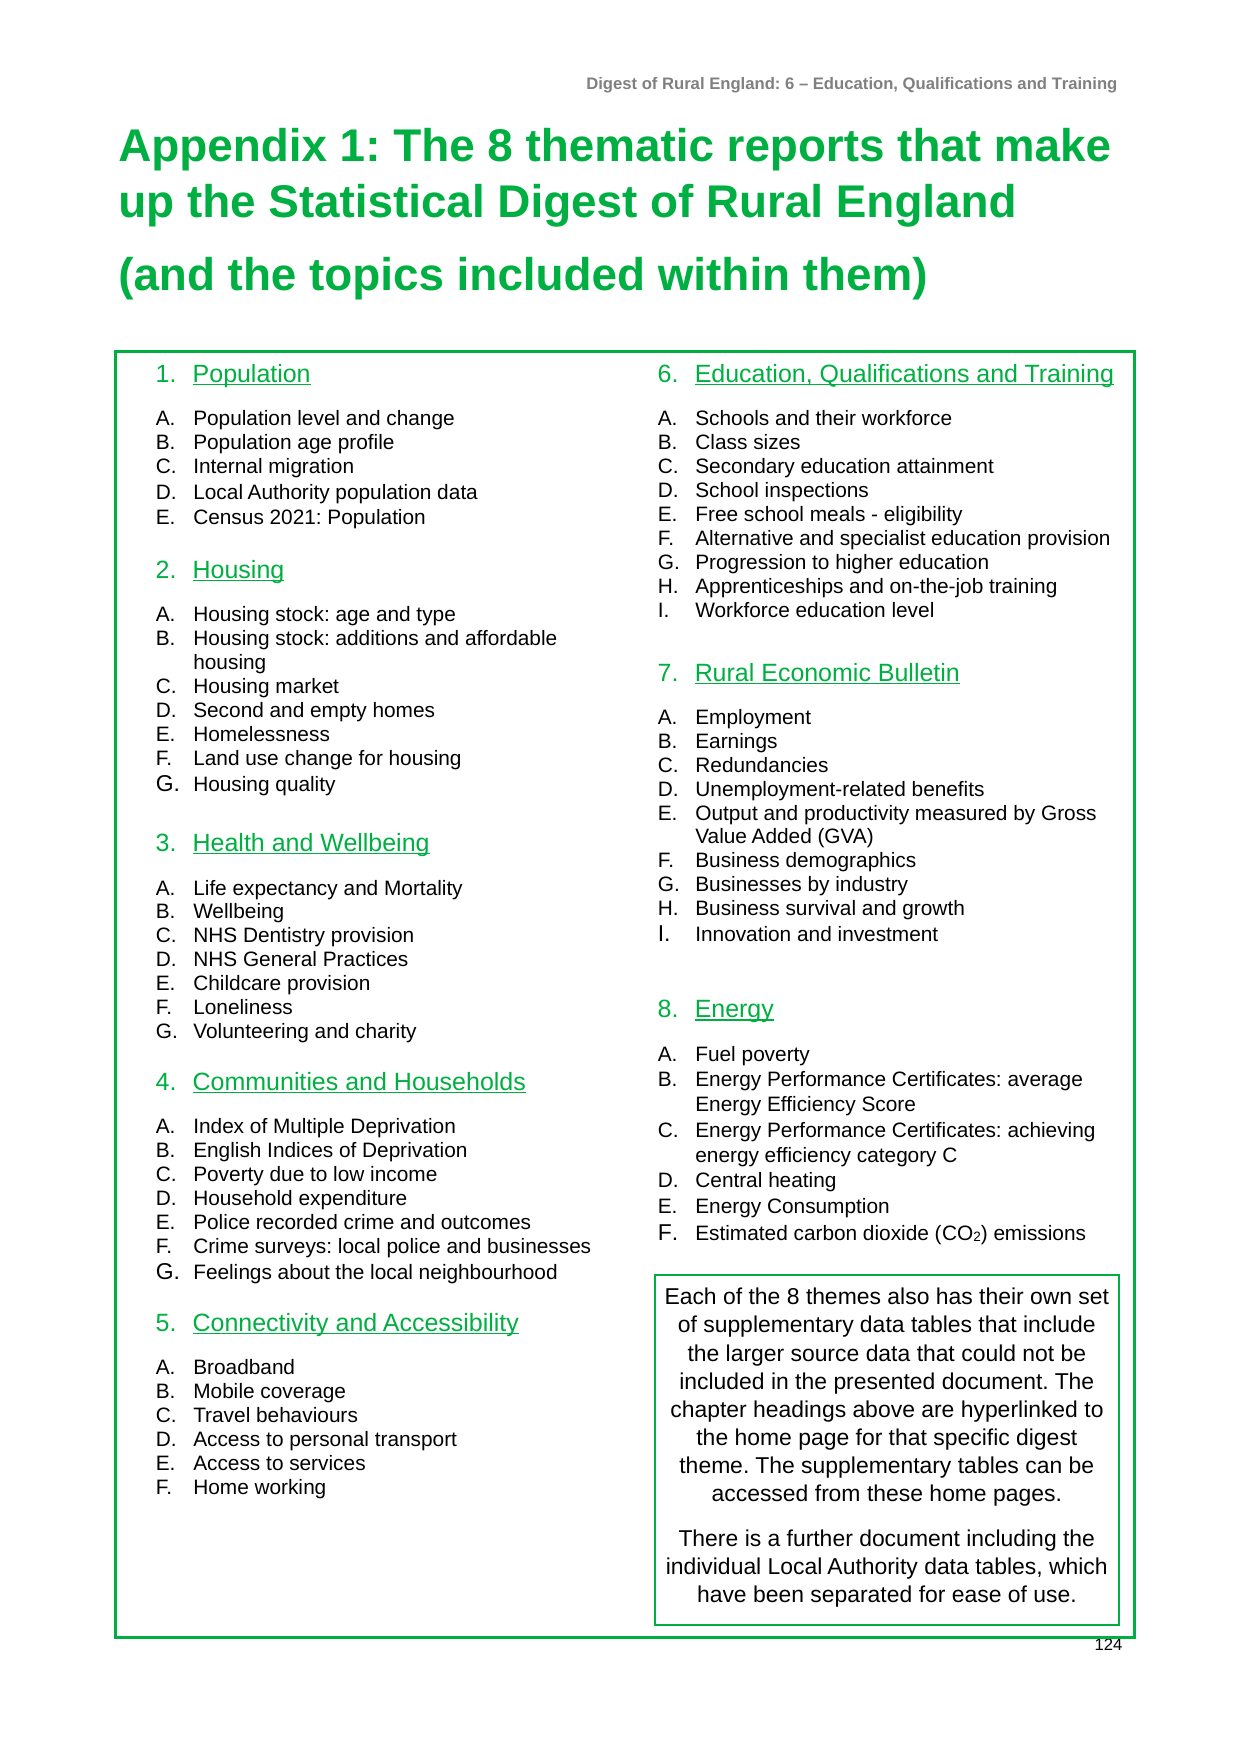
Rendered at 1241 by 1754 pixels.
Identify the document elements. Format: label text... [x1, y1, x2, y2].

list Travel behaviours [156, 1403, 620, 1427]
list Population [155, 359, 620, 388]
list Census 2021: Population [156, 505, 620, 529]
list Second and empty homes [156, 698, 620, 722]
list Education, Qualifications and Training [657, 359, 1122, 388]
list Access to personal transport [156, 1427, 620, 1451]
list Crime surveys: local police and businesses [156, 1234, 620, 1258]
list Housing quality [156, 769, 620, 796]
list NHS General Practices [156, 947, 620, 971]
list Central heating [658, 1168, 1122, 1192]
list There is a further document including the individual Local Authority data tables, which have been separated for ease of use. [661, 1525, 1112, 1608]
list Redundancies [658, 752, 1122, 776]
list Index of Multiple Deprivation [156, 1114, 620, 1138]
list Broadband [156, 1355, 620, 1379]
list Population level and change [156, 406, 620, 430]
list Energy Performance Certificates: average Energy Efficiency Score [658, 1067, 1122, 1116]
list Energy Consumption [658, 1193, 1122, 1217]
list Feelings about the local neighbourhood [156, 1258, 620, 1284]
list Health and Wellbeing [155, 828, 620, 857]
list Housing stock: additions and affordable housing [156, 626, 620, 674]
list Wellbeing [156, 899, 620, 923]
list English Indices of Deprivation [156, 1138, 620, 1162]
list Apprenticeships and on-the-job training [658, 574, 1122, 598]
list Access to services [156, 1451, 620, 1475]
list Free school meals - eligibility [658, 502, 1122, 526]
text (and the topics included within them) [118, 247, 1122, 300]
list Employment [658, 704, 1122, 728]
list Volunteering and charity [156, 1019, 620, 1043]
list Class sizes [658, 430, 1122, 454]
list Alternative and specialist education provision [658, 526, 1122, 550]
list Innovation and investment [658, 920, 1122, 947]
list Population age profile [156, 430, 620, 454]
list Output and productivity measured by Gross Value Added (GVA) [658, 800, 1122, 848]
list Business survival and growth [658, 896, 1122, 920]
list School inspections [658, 478, 1122, 502]
subtitle Appendix 1: The 8 thematic reports that make up the Statistical Digest of Rural England [118, 118, 1122, 227]
list Housing market [156, 674, 620, 698]
list Connectivity and Accessibility [155, 1308, 620, 1337]
list Land use change for housing [156, 746, 620, 769]
list Rural Economic Bulletin [657, 657, 1122, 686]
list Home working [156, 1475, 620, 1499]
list [656, 1276, 1118, 1624]
list Loneliness [156, 995, 620, 1019]
list Progression to higher education [658, 550, 1122, 574]
list Business demographics [658, 848, 1122, 872]
list Energy Performance Certificates: achieving energy efficiency category C [658, 1117, 1122, 1167]
list Unemployment-related benefits [658, 776, 1122, 800]
list Mobile coverage [156, 1379, 620, 1403]
list Life expectancy and Mortality [156, 875, 620, 899]
list Household expenditure [156, 1186, 620, 1210]
list Childcare provision [156, 971, 620, 995]
list Fuel poverty [658, 1042, 1122, 1066]
list Poverty due to low income [156, 1162, 620, 1186]
list Schools and their workforce [658, 406, 1122, 430]
list Earnings [658, 728, 1122, 752]
list Police recorded crime and outcomes [156, 1210, 620, 1234]
list Homelessness [156, 722, 620, 746]
list Internal migration [156, 454, 620, 478]
list Businesses by industry [658, 872, 1122, 896]
list Each of the 8 themes also has their own set of supplementary data tables that include the larger source data that could not be included in the presented document. The chapter headings above are hyperlinked to the home page for that specific digest theme. The supplementary tables can be accessed from these home pages. [661, 1283, 1112, 1507]
list Estimated carbon dioxide (CO2) emissions [658, 1219, 1122, 1245]
list Housing [155, 555, 620, 583]
list Energy [657, 994, 1122, 1023]
list Secondary education attainment [658, 454, 1122, 478]
list Communities and Households [155, 1067, 620, 1096]
list Housing stock: age and type [156, 602, 620, 626]
list Local Authority population data [156, 479, 620, 503]
list Workforce education level [658, 598, 1122, 622]
list NHS Dentistry provision [156, 923, 620, 947]
